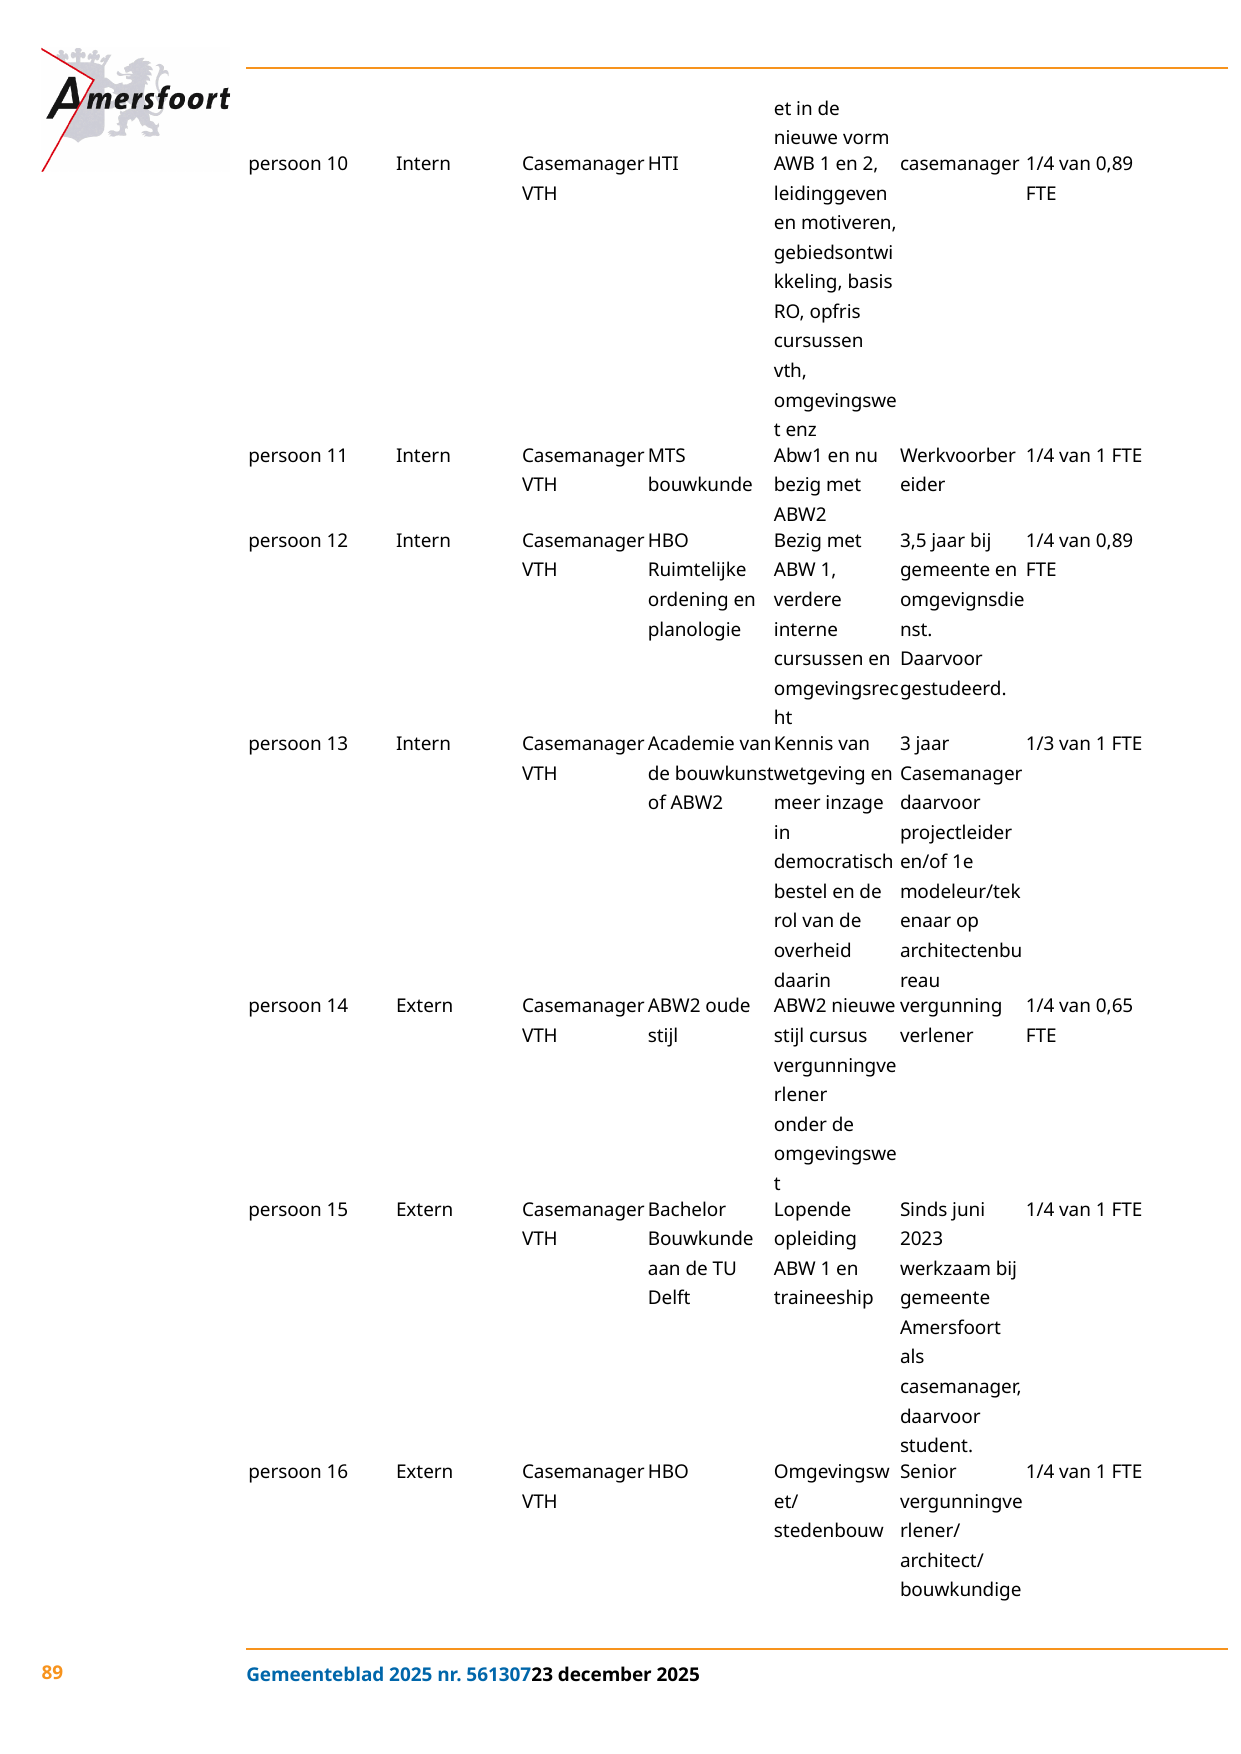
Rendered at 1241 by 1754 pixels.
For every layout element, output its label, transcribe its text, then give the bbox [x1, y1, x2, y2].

table_cell Academie van de bouwkunst of ABW2 [648, 730, 774, 993]
table_cell Casemanager VTH [522, 442, 648, 527]
table_cell Omgevingswet/ stedenbouw [774, 1458, 900, 1602]
table_cell [900, 95, 1026, 150]
table_cell Intern [396, 730, 522, 993]
table_cell AWB 1 en 2, leidinggeven en motiveren, gebiedsontwikkeling, basis RO, opfris cursussen vth, omgevingswet enz [774, 150, 900, 442]
table_cell 3 jaar Casemanager daarvoor projectleider en/of 1e modeleur/tekenaar op architectenbureau [900, 730, 1026, 993]
table_cell HBO Ruimtelijke ordening en planologie [648, 527, 774, 730]
table_cell persoon 13 [248, 730, 396, 993]
table_cell [396, 95, 522, 150]
table_cell persoon 15 [248, 1196, 396, 1458]
table_cell 1/3 van 1 FTE [1026, 730, 1152, 993]
table_cell casemanager [900, 150, 1026, 442]
table_cell persoon 11 [248, 442, 396, 527]
table_cell [248, 95, 396, 150]
table_cell Intern [396, 527, 522, 730]
table_cell Casemanager VTH [522, 527, 648, 730]
table_cell persoon 12 [248, 527, 396, 730]
table_cell Werkvoorbereider [900, 442, 1026, 527]
table_cell Kennis van wetgeving en meer inzage in democratisch bestel en de rol van de overheid daarin [774, 730, 900, 993]
table_cell 3,5 jaar bij gemeente en omgevignsdienst. Daarvoor gestudeerd. [900, 527, 1026, 730]
table_cell Extern [396, 993, 522, 1196]
table_cell Casemanager VTH [522, 1458, 648, 1602]
table_cell HBO [648, 1458, 774, 1602]
table_cell persoon 16 [248, 1458, 396, 1602]
table_cell Sinds juni 2023 werkzaam bij gemeente Amersfoort als casemanager, daarvoor student. [900, 1196, 1026, 1458]
table_cell Casemanager VTH [522, 150, 648, 442]
table_cell 1/4 van 0,89 FTE [1026, 527, 1152, 730]
table_cell persoon 14 [248, 993, 396, 1196]
picture [41, 47, 231, 172]
table_cell Bezig met ABW 1, verdere interne cursussen en omgevingsrecht [774, 527, 900, 730]
table_cell 1/4 van 1 FTE [1026, 1196, 1152, 1458]
table_cell Abw1 en nu bezig met ABW2 [774, 442, 900, 527]
table_cell Intern [396, 150, 522, 442]
table_cell vergunning verlener [900, 993, 1026, 1196]
table_cell 1/4 van 1 FTE [1026, 1458, 1152, 1602]
table_cell ABW2 oude stijl [648, 993, 774, 1196]
table_cell Extern [396, 1458, 522, 1602]
table_cell Lopende opleiding ABW 1 en traineeship [774, 1196, 900, 1458]
table_cell ABW2 nieuwe stijl cursus vergunningverlener onder de omgevingswet [774, 993, 900, 1196]
table_cell [648, 95, 774, 150]
table_cell 1/4 van 0,65 FTE [1026, 993, 1152, 1196]
table_cell Casemanager VTH [522, 993, 648, 1196]
table_cell Bachelor Bouwkunde aan de TU Delft [648, 1196, 774, 1458]
table_cell MTS bouwkunde [648, 442, 774, 527]
table_cell Casemanager VTH [522, 1196, 648, 1458]
table_cell [522, 95, 648, 150]
table_cell Casemanager VTH [522, 730, 648, 993]
table_cell Senior vergunningverlener/ architect/ bouwkundige [900, 1458, 1026, 1602]
table_cell [1026, 95, 1152, 150]
table_cell 1/4 van 0,89 FTE [1026, 150, 1152, 442]
table_cell HTI [648, 150, 774, 442]
table_cell Intern [396, 442, 522, 527]
table_cell persoon 10 [248, 150, 396, 442]
table_cell Extern [396, 1196, 522, 1458]
table_cell et in de nieuwe vorm [774, 95, 900, 150]
table_cell 1/4 van 1 FTE [1026, 442, 1152, 527]
